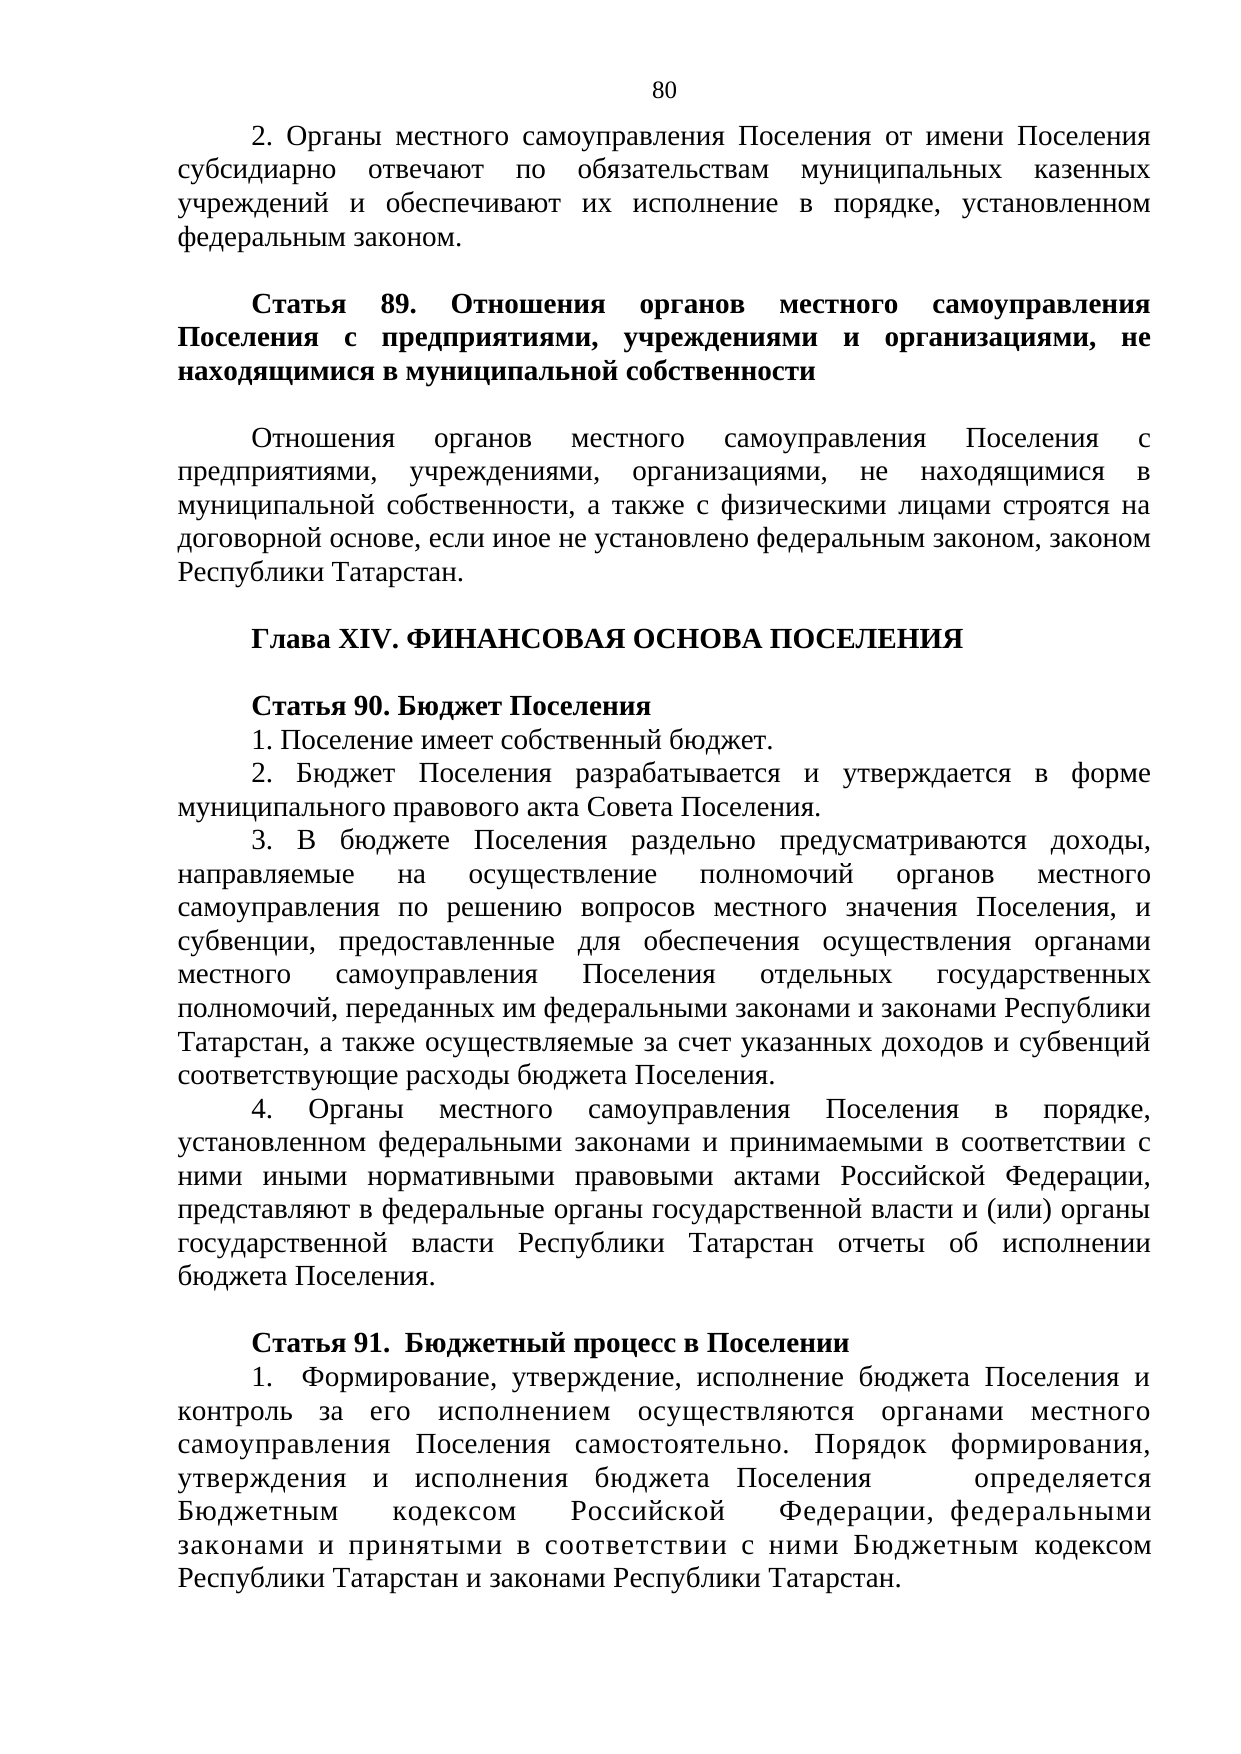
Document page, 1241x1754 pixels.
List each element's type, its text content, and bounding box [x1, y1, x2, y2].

text Статья 89. Отношения органов местного самоуправления Поселения с предприятиями, учреждениями и организациями, не находящимися в муниципальной собственности [177, 286, 1152, 386]
text 1. Формирование, утверждение, исполнение бюджета Поселения и контроль за его исполнением осуществляются органами местного самоуправления Поселения самостоятельно. Порядок формирования, утверждения и исполнения бюджета Поселения определяется Бюджетным кодексом Российской Федерации, федеральными законами и принятыми в соответствии с ними Бюджетным кодексом Республики Татарстан и законами Республики Татарстан. [177, 1359, 1152, 1594]
subtitle Статья 90. Бюджет Поселения [177, 688, 1152, 722]
text 4. Органы местного самоуправления Поселения в порядке, установленном федеральными законами и принимаемыми в соответствии с ними иными нормативными правовыми актами Российской Федерации, представляют в федеральные органы государственной власти и (или) органы государственной власти Республики Татарстан отчеты об исполнении бюджета Поселения. [177, 1091, 1152, 1292]
text 3. В бюджете Поселения раздельно предусматриваются доходы, направляемые на осуществление полномочий органов местного самоуправления по решению вопросов местного значения Поселения, и субвенции, предоставленные для обеспечения осуществления органами местного самоуправления Поселения отдельных государственных полномочий, переданных им федеральными законами и законами Республики Татарстан, а также осуществляемые за счет указанных доходов и субвенций соответствующие расходы бюджета Поселения. [177, 822, 1152, 1091]
text 2. Органы местного самоуправления Поселения от имени Поселения субсидиарно отвечают по обязательствам муниципальных казенных учреждений и обеспечивают их исполнение в порядке, установленном федеральным законом. [177, 118, 1152, 252]
text Отношения органов местного самоуправления Поселения с предприятиями, учреждениями, организациями, не находящимися в муниципальной собственности, а также с физическими лицами строятся на договорной основе, если иное не установлено федеральным законом, законом Республики Татарстан. [177, 420, 1152, 588]
text Глава XIV. ФИНАНСОВАЯ ОСНОВА ПОСЕЛЕНИЯ [177, 621, 1152, 655]
text 2. Бюджет Поселения разрабатывается и утверждается в форме муниципального правового акта Совета Поселения. [177, 755, 1152, 822]
text 1. Поселение имеет собственный бюджет. [177, 722, 1152, 755]
text Статья 91. Бюджетный процесс в Поселении [177, 1326, 1152, 1359]
